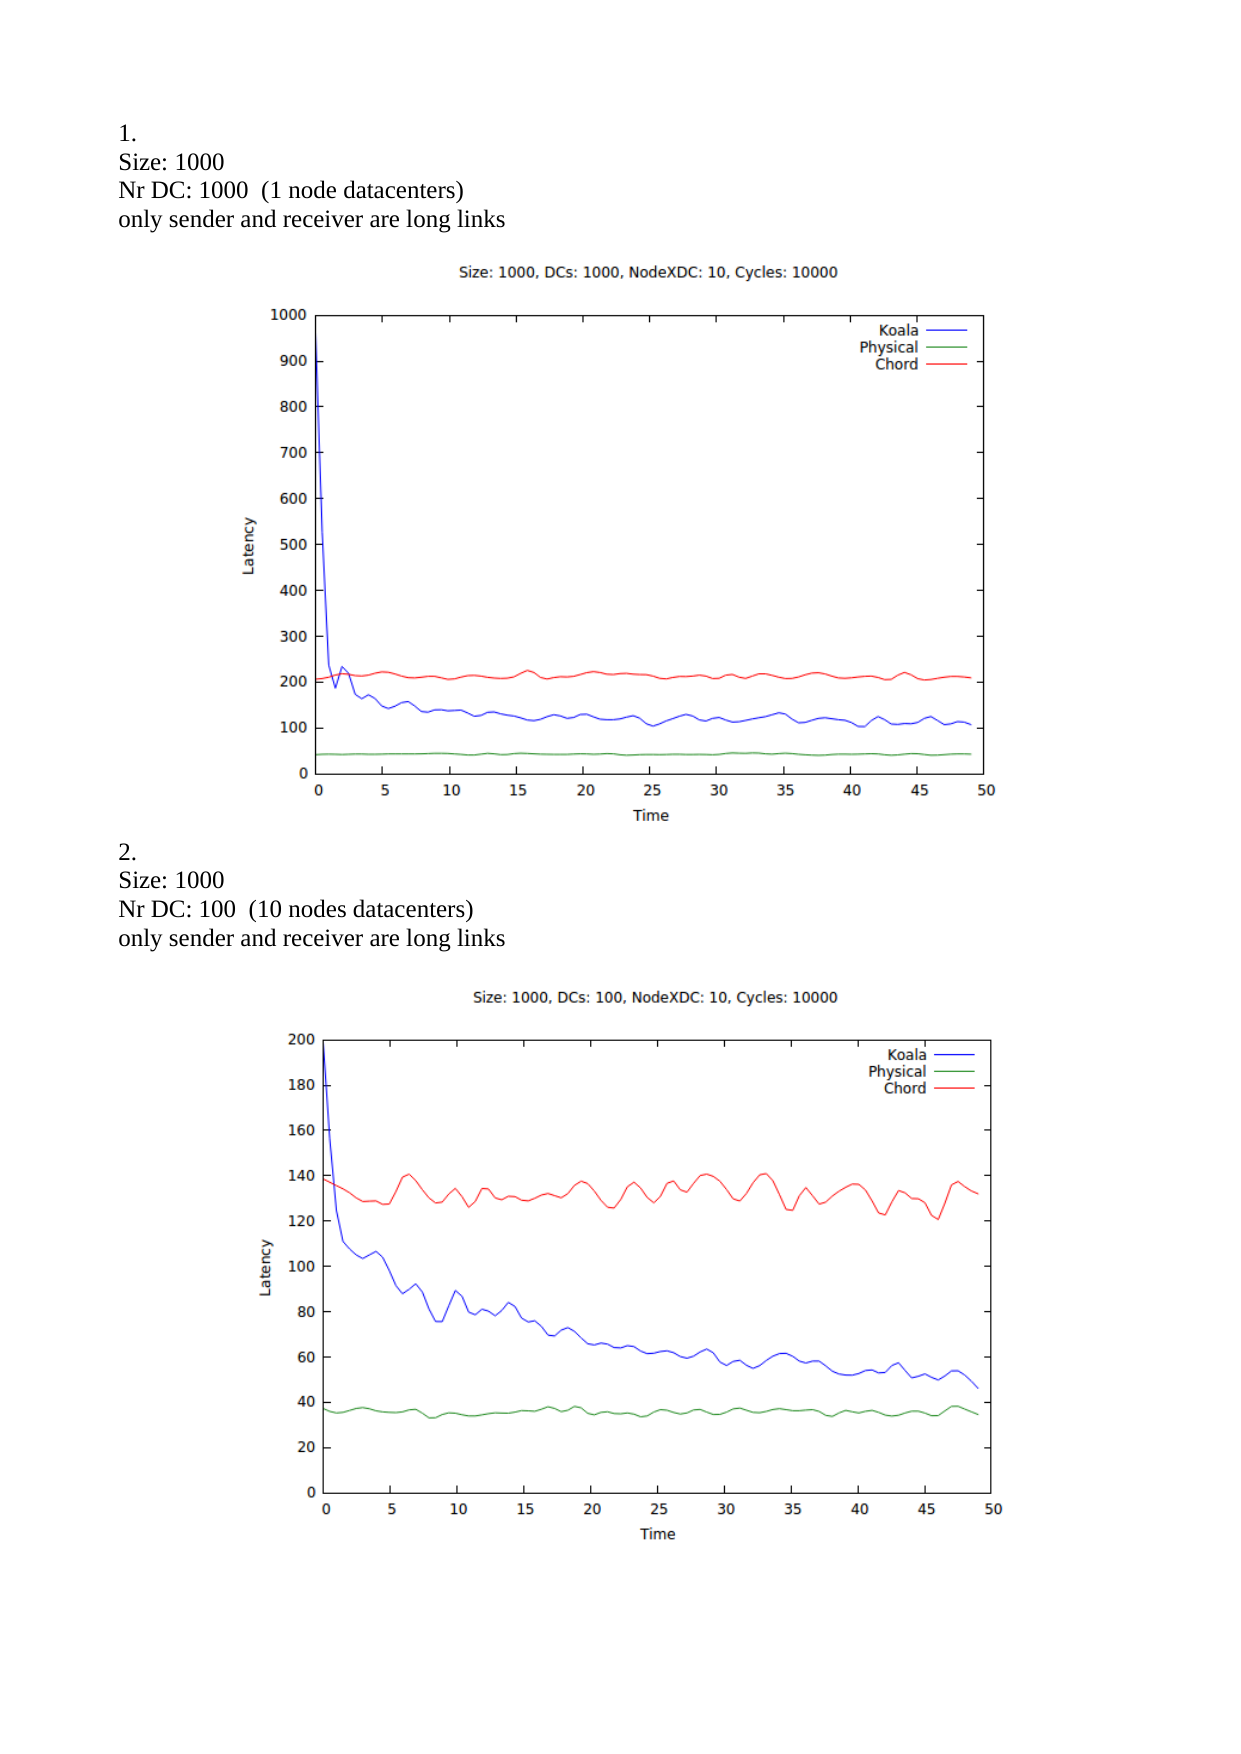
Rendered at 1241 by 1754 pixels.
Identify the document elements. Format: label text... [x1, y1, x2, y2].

text only sender and receiver are long links [118, 204, 1122, 233]
text Nr DC: 1000 (1 node datacenters) [118, 176, 1122, 204]
picture [240, 251, 1000, 827]
text Size: 1000 [118, 866, 1122, 894]
text 1. [118, 118, 1122, 147]
text only sender and receiver are long links [118, 923, 1122, 952]
text Size: 1000 [118, 147, 1122, 176]
text Nr DC: 100 (10 nodes datacenters) [118, 894, 1122, 923]
picture [257, 980, 1007, 1543]
text 2. [118, 837, 1122, 866]
